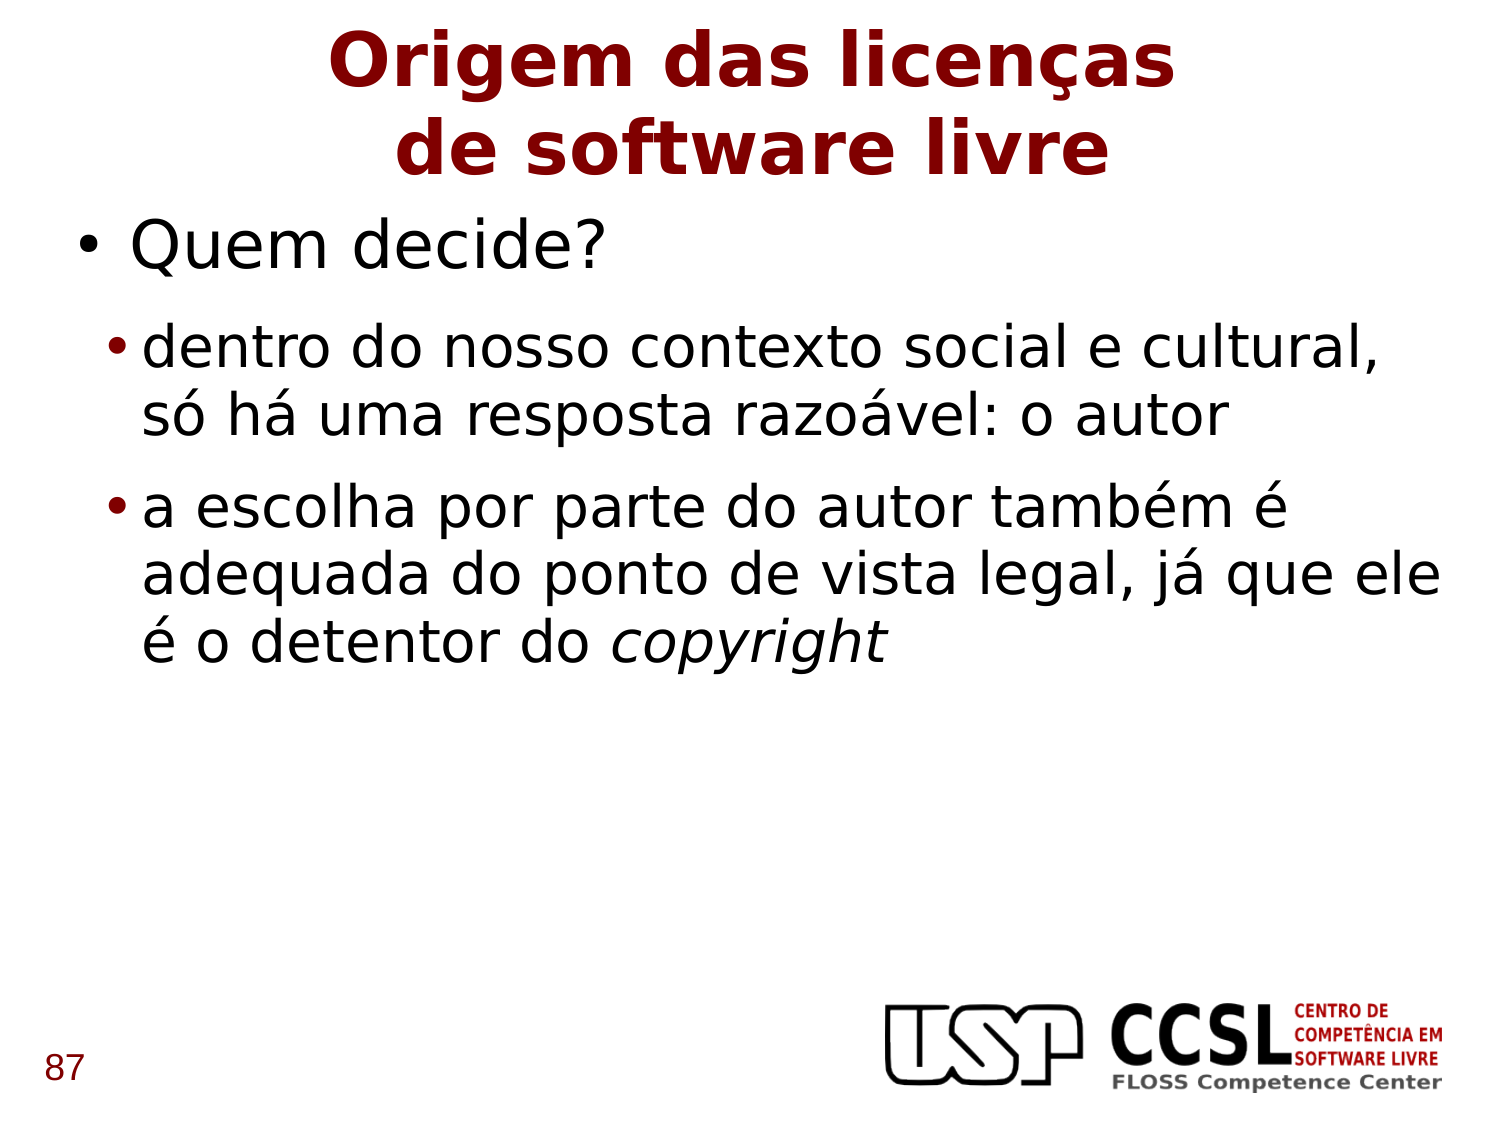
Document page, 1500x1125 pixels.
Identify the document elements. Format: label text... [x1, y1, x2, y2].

picture [885, 1003, 1442, 1093]
title Origem das licenças de software livre [59, 17, 1447, 192]
list Quem decide? dentro do nosso contexto social e cultural, só há uma resposta razoável: o autor a escolha por parte do autor também é adequada do ponto de vista legal, já que ele é o detentor do copyright [59, 206, 1447, 950]
